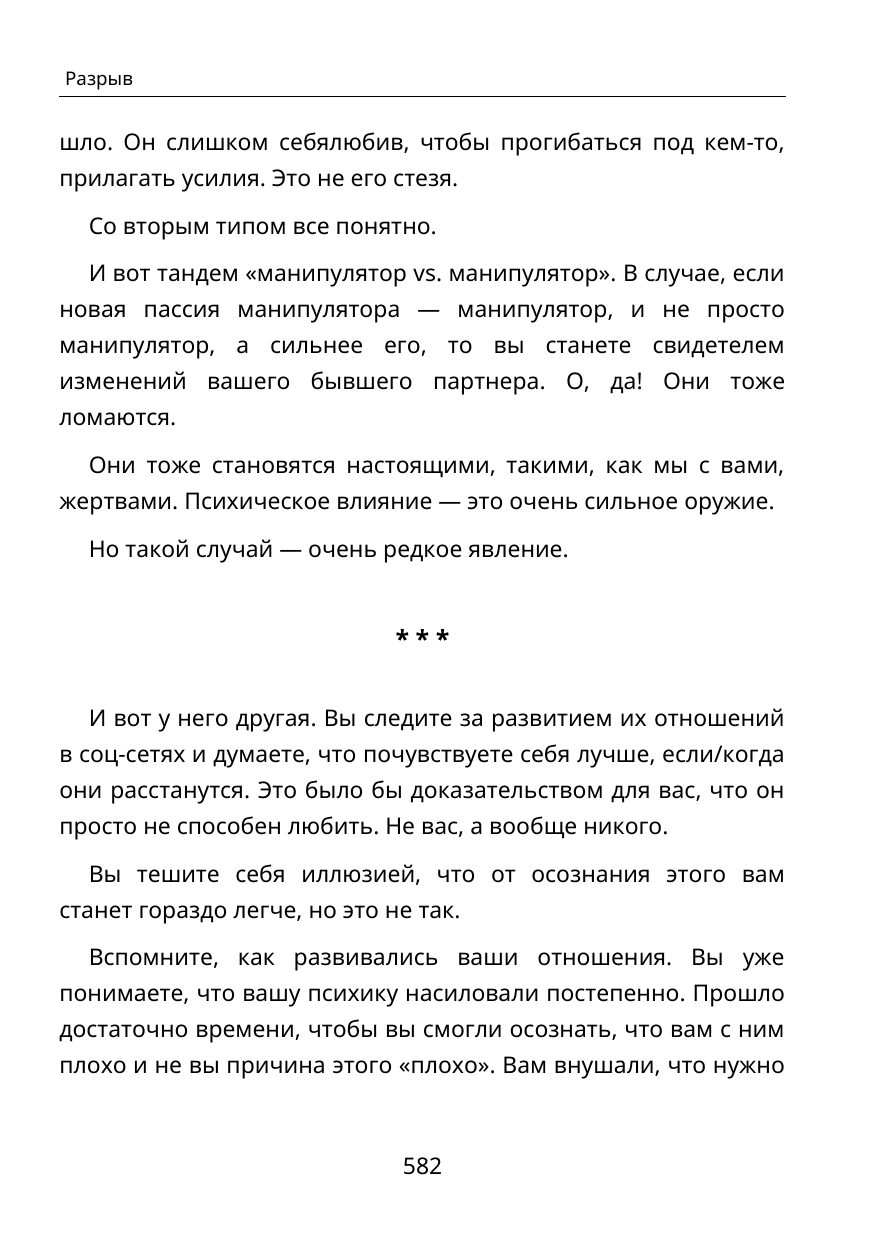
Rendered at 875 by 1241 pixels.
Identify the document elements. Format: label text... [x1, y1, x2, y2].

subtitle * * * [59, 622, 786, 656]
text И вот у него другая. Вы следите за развитием их отношений в соц-сетях и думаете, что почувствуете себя лучше, если/когда они расстанутся. Это было бы доказательством для вас, что он просто не способен любить. Не вас, а вообще никого. [59, 702, 786, 841]
text шло. Он слишком себялюбив, чтобы прогибаться под кем-то, прилагать усилия. Это не его стезя. [59, 126, 786, 193]
text Со вторым типом все понятно. [59, 210, 786, 241]
text Вы тешите себя иллюзией, что от осознания этого вам станет гораздо легче, но это не так. [59, 858, 786, 925]
text Но такой случай — очень редкое явление. [59, 532, 786, 564]
text И вот тандем «манипулятор vs. манипулятор». В случае, если новая пассия манипулятора — манипулятор, и не просто манипулятор, а сильнее его, то вы станете свидетелем изменений вашего бывшего партнера. О, да! Они тоже ломаются. [59, 257, 786, 432]
text Они тоже становятся настоящими, такими, как мы с вами, жертвами. Психическое влияние — это очень сильное оружие. [59, 449, 786, 516]
text Вспомните, как развивались ваши отношения. Вы уже понимаете, что вашу психику насиловали постепенно. Прошло достаточно времени, чтобы вы смогли осознать, что вам с ним плохо и не вы причина этого «плохо». Вам внушали, что нужно [59, 941, 786, 1080]
